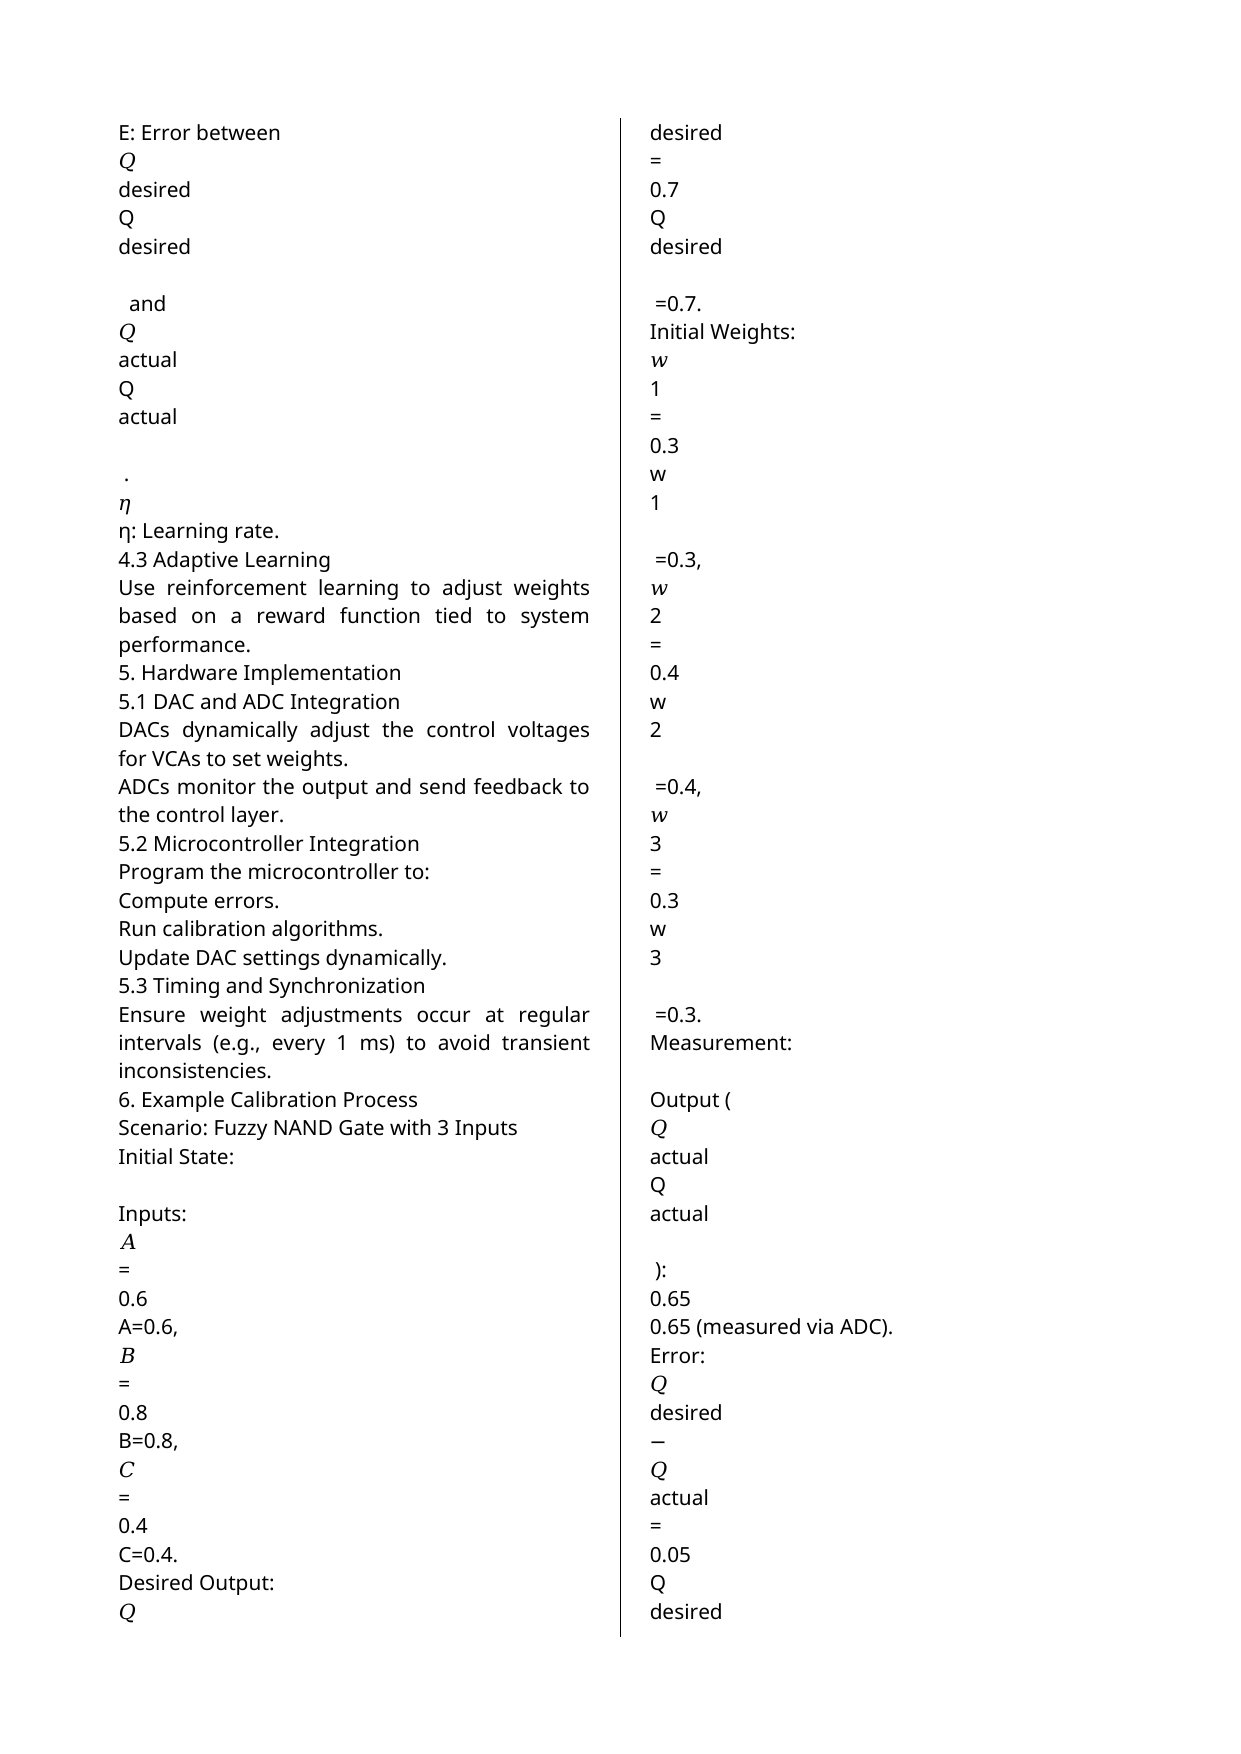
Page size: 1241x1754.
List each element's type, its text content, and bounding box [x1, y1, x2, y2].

text ​ [118, 431, 591, 459]
text =0.7. [649, 289, 1122, 317]
text 5.1 DAC and ADC Integration [118, 687, 591, 715]
text 𝑄 [118, 1597, 591, 1625]
text Error: [649, 1341, 1122, 1369]
text ​ [649, 744, 1122, 772]
text = [649, 857, 1122, 886]
text 0.4 [649, 658, 1122, 687]
text 2 [649, 715, 1122, 744]
text 3 [649, 829, 1122, 857]
text E: Error between [118, 118, 591, 147]
text Program the microcontroller to: [118, 857, 591, 886]
text desired [649, 118, 1122, 147]
text 𝑄 [118, 147, 591, 175]
text desired [649, 232, 1122, 260]
text actual [649, 1483, 1122, 1512]
text Desired Output: [118, 1568, 591, 1597]
text 𝑄 [649, 1113, 1122, 1142]
text 𝑄 [649, 1369, 1122, 1398]
text Output ( [649, 1085, 1122, 1113]
text ​ [118, 260, 591, 289]
text w [649, 914, 1122, 943]
text = [118, 1483, 591, 1512]
text η: Learning rate. [118, 516, 591, 545]
text 𝑄 [118, 317, 591, 346]
text w [649, 459, 1122, 488]
text ​ [649, 1227, 1122, 1256]
text = [118, 1369, 591, 1398]
text 𝐶 [118, 1455, 591, 1483]
text Inputs: [118, 1199, 591, 1227]
text 0.6 [118, 1284, 591, 1312]
text 0.05 [649, 1540, 1122, 1568]
text = [649, 1512, 1122, 1540]
text 0.65 (measured via ADC). [649, 1312, 1122, 1341]
text ADCs monitor the output and send feedback to the control layer. [118, 772, 591, 829]
text 1 [649, 488, 1122, 516]
text = [649, 147, 1122, 175]
text 𝑤 [649, 346, 1122, 374]
text Update DAC settings dynamically. [118, 943, 591, 971]
text 2 [649, 602, 1122, 630]
text Q [649, 1568, 1122, 1597]
text Measurement: [649, 1028, 1122, 1057]
text Q [118, 203, 591, 232]
text 𝜂 [118, 488, 591, 516]
text 0.3 [649, 886, 1122, 914]
text Q [649, 203, 1122, 232]
text Run calibration algorithms. [118, 914, 591, 943]
text DACs dynamically adjust the control voltages for VCAs to set weights. [118, 715, 591, 772]
text 0.8 [118, 1398, 591, 1426]
text = [118, 1256, 591, 1284]
text actual [649, 1199, 1122, 1227]
text Scenario: Fuzzy NAND Gate with 3 Inputs [118, 1113, 591, 1142]
text 0.3 [649, 431, 1122, 459]
text actual [649, 1142, 1122, 1170]
text = [649, 630, 1122, 658]
text Compute errors. [118, 886, 591, 914]
text Q [649, 1170, 1122, 1199]
text desired [118, 175, 591, 203]
text 5. Hardware Implementation [118, 658, 591, 687]
text Initial Weights: [649, 317, 1122, 346]
text 5.3 Timing and Synchronization [118, 971, 591, 1000]
text Q [118, 374, 591, 402]
text ​ [649, 971, 1122, 1000]
text ​ [649, 260, 1122, 289]
text 𝐵 [118, 1341, 591, 1369]
text desired [118, 232, 591, 260]
text B=0.8, [118, 1426, 591, 1455]
text and [118, 289, 591, 317]
text w [649, 687, 1122, 715]
text =0.4, [649, 772, 1122, 801]
text 5.2 Microcontroller Integration [118, 829, 591, 857]
text Initial State: [118, 1142, 591, 1170]
text desired [649, 1597, 1122, 1625]
text Ensure weight adjustments occur at regular intervals (e.g., every 1 ms) to avoid transient inconsistencies. [118, 1000, 591, 1085]
text 0.65 [649, 1284, 1122, 1312]
text 6. Example Calibration Process [118, 1085, 591, 1113]
text A=0.6, [118, 1312, 591, 1341]
text =0.3, [649, 545, 1122, 573]
text 𝑄 [649, 1455, 1122, 1483]
text . [118, 459, 591, 488]
text 0.7 [649, 175, 1122, 203]
text 4.3 Adaptive Learning [118, 545, 591, 573]
text 3 [649, 943, 1122, 971]
text − [649, 1426, 1122, 1455]
text 0.4 [118, 1512, 591, 1540]
text C=0.4. [118, 1540, 591, 1568]
text 1 [649, 374, 1122, 402]
text actual [118, 346, 591, 374]
text 𝑤 [649, 801, 1122, 829]
text = [649, 402, 1122, 431]
text ): [649, 1256, 1122, 1284]
text actual [118, 402, 591, 431]
text desired [649, 1398, 1122, 1426]
text =0.3. [649, 1000, 1122, 1028]
text 𝐴 [118, 1227, 591, 1256]
text ​ [649, 516, 1122, 545]
text Use reinforcement learning to adjust weights based on a reward function tied to system performance. [118, 573, 591, 658]
text 𝑤 [649, 573, 1122, 602]
